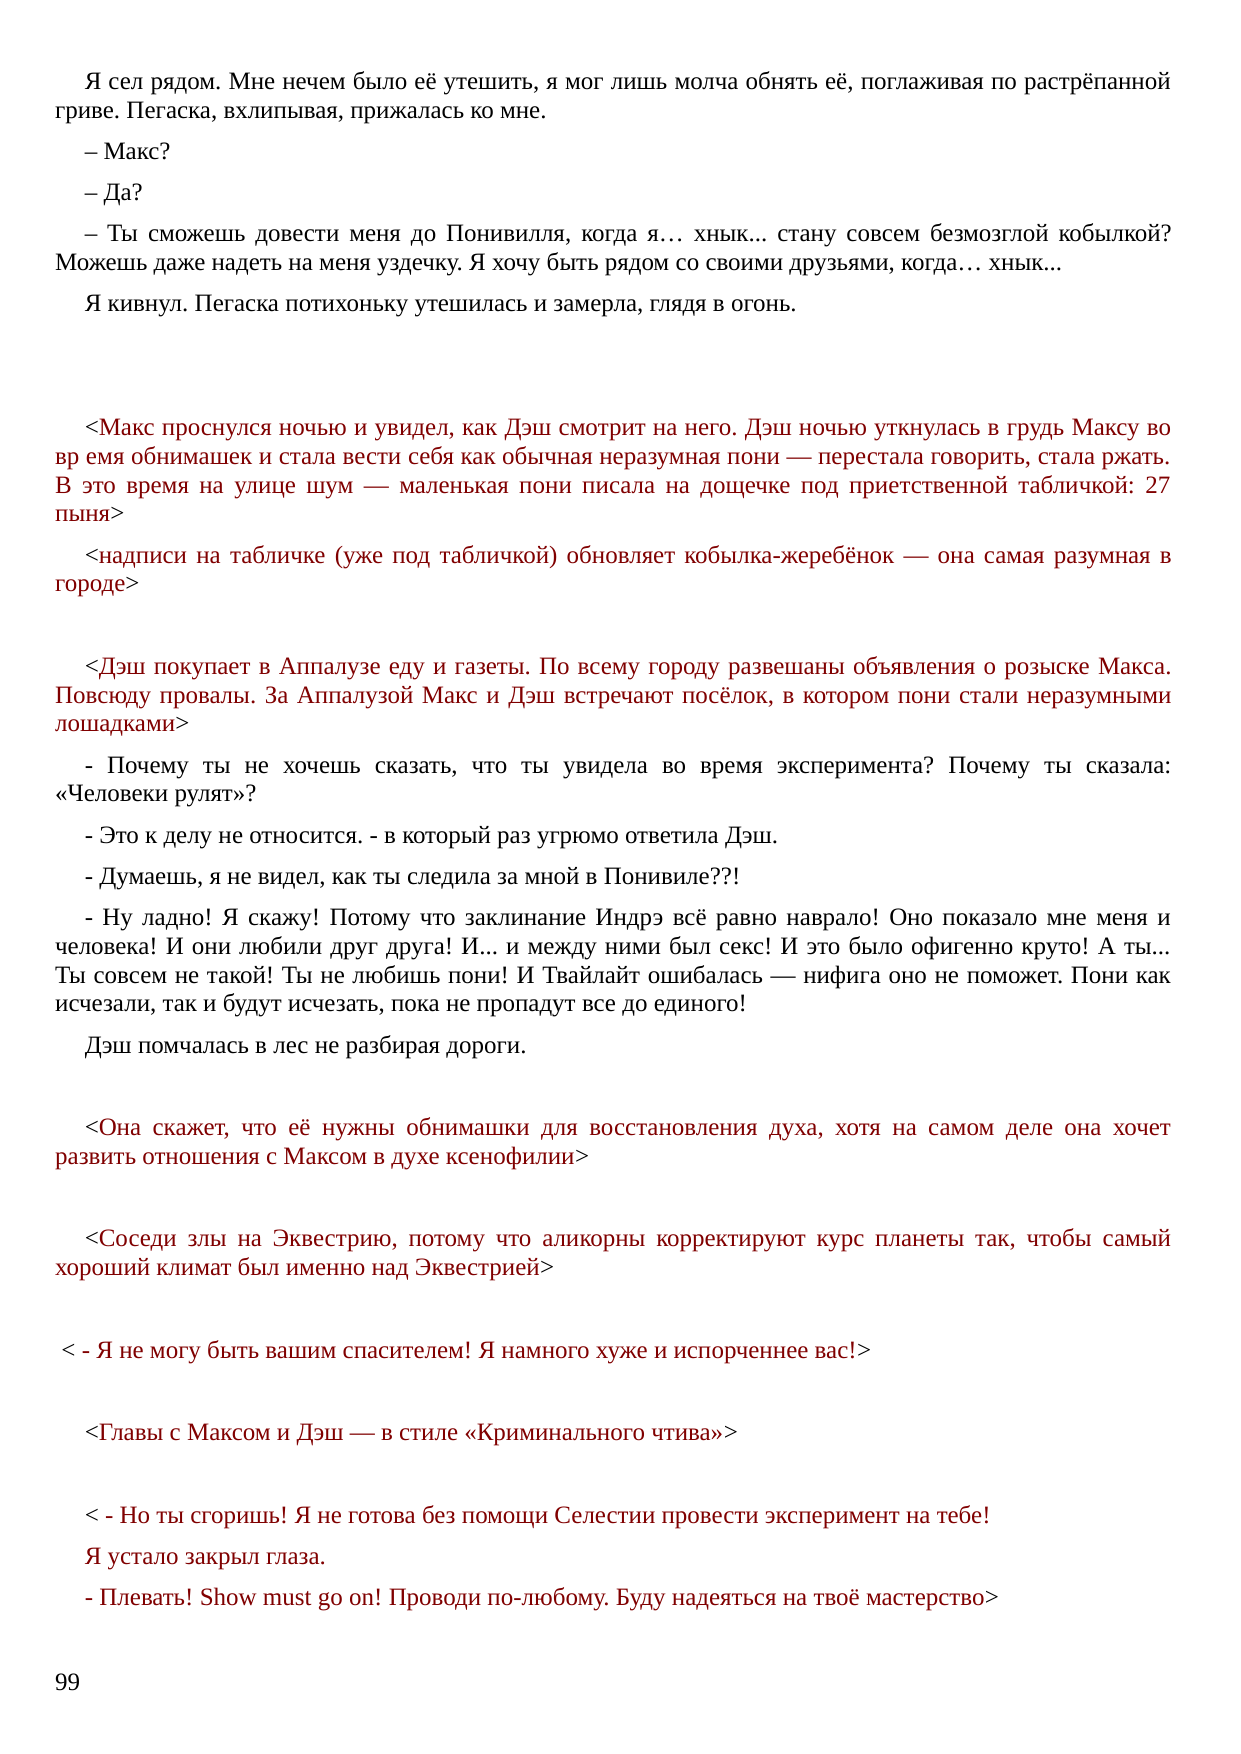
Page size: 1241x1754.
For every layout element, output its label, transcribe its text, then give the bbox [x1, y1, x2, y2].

text - Плевать! Show must go on! Проводи по-любому. Буду надеяться на твоё мастерство> [55, 1582, 1173, 1611]
text – Ты сможешь довести меня до Понивилля, когда я… хнык... стану совсем безмозглой кобылкой? Можешь даже надеть на меня уздечку. Я хочу быть рядом со своими друзьями, когда… хнык... [55, 218, 1173, 276]
text – Макс? [55, 136, 1173, 165]
text <Она скажет, что её нужны обнимашки для восстановления духа, хотя на самом деле она хочет развить отношения с Максом в духе ксенофилии> [55, 1112, 1173, 1170]
text <Макс проснулся ночью и увидел, как Дэш смотрит на него. Дэш ночью уткнулась в грудь Максу во вр емя обнимашек и стала вести себя как обычная неразумная пони — перестала говорить, стала ржать. В это время на улице шум — маленькая пони писала на дощечке под приетственной табличкой: 27 пыня> [55, 412, 1173, 527]
text Я сел рядом. Мне нечем было её утешить, я мог лишь молча обнять её, поглаживая по растрёпанной гриве. Пегаска, вхлипывая, прижалась ко мне. [55, 66, 1173, 123]
text <Дэш покупает в Аппалузе еду и газеты. По всему городу развешаны объявления о розыске Макса. Повсюду провалы. За Аппалузой Макс и Дэш встречают посёлок, в котором пони стали неразумными лошадками> [55, 651, 1173, 737]
text Дэш помчалась в лес не разбирая дороги. [55, 1030, 1173, 1058]
text - Почему ты не хочешь сказать, что ты увидела во время эксперимента? Почему ты сказала: «Человеки рулят»? [55, 750, 1173, 807]
text - Думаешь, я не видел, как ты следила за мной в Понивиле??! [55, 861, 1173, 890]
text – Да? [55, 177, 1173, 206]
text <надписи на табличке (уже под табличкой) обновляет кобылка-жеребёнок — она самая разумная в городе> [55, 540, 1173, 597]
text Я кивнул. Пегаска потихоньку утешилась и замерла, глядя в огонь. [55, 288, 1173, 317]
text <Главы с Максом и Дэш — в стиле «Криминального чтива»> [55, 1417, 1173, 1446]
text Я устало закрыл глаза. [55, 1541, 1173, 1570]
text - Это к делу не относится. - в который раз угрюмо ответила Дэш. [55, 820, 1173, 848]
text - Ну ладно! Я скажу! Потому что заклинание Индрэ всё равно наврало! Оно показало мне меня и человека! И они любили друг друга! И... и между ними был секс! И это было офигенно круто! А ты... Ты совсем не такой! Ты не любишь пони! И Твайлайт ошибалась — нифига оно не поможет. Пони как исчезали, так и будут исчезать, пока не пропадут все до единого! [55, 902, 1173, 1017]
text <Соседи злы на Эквестрию, потому что аликорны корректируют курс планеты так, чтобы самый хороший климат был именно над Эквестрией> [55, 1223, 1173, 1281]
text < - Но ты сгоришь! Я не готова без помощи Селестии провести эксперимент на тебе! [55, 1500, 1173, 1528]
text < - Я не могу быть вашим спасителем! Я намного хуже и испорченнее вас!> [55, 1335, 1173, 1363]
